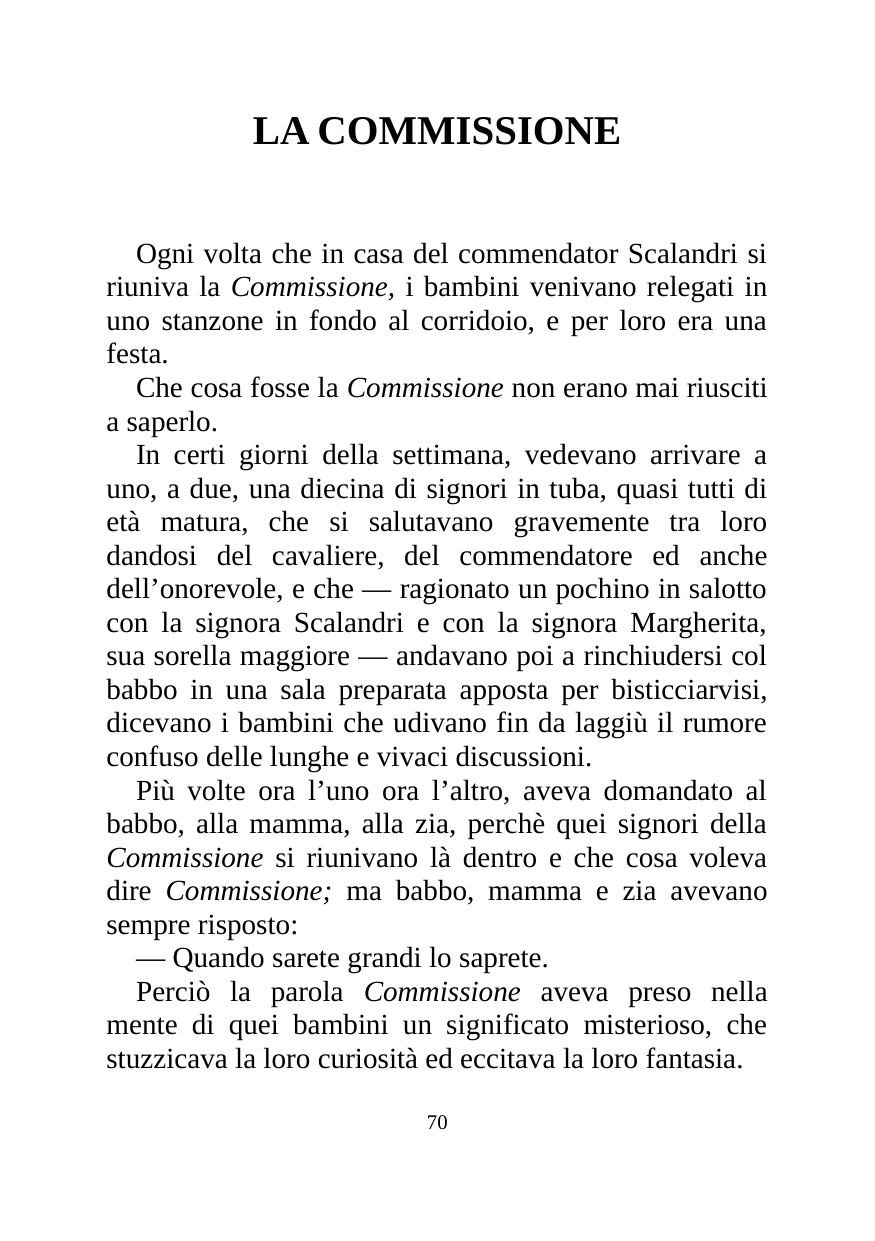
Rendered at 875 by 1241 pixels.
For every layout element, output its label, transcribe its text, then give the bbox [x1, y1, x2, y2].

text Ogni volta che in casa del commendator Scalandri si riuniva la Commissione, i bambini venivano relegati in uno stanzone in fondo al corridoio, e per loro era una festa. [106, 236, 768, 370]
text Che cosa fosse la Commissione non erano mai riusciti a saperlo. [106, 370, 768, 437]
text Perciò la parola Commissione aveva preso nella mente di quei bambini un significato misterioso, che stuzzicava la loro curiosità ed eccitava la loro fantasia. [106, 974, 768, 1074]
subtitle LA COMMISSIONE [106, 106, 768, 153]
text In certi giorni della settimana, vedevano arrivare a uno, a due, una diecina di signori in tuba, quasi tutti di età matura, che si salutavano gravemente tra loro dandosi del cavaliere, del commendatore ed anche dell’onorevole, e che — ragionato un pochino in salotto con la signora Scalandri e con la signora Margherita, sua sorella maggiore — andavano poi a rinchiudersi col babbo in una sala preparata apposta per bisticciarvisi, dicevano i bambini che udivano fin da laggiù il rumore confuso delle lunghe e vivaci discussioni. [106, 437, 768, 773]
text — Quando sarete grandi lo saprete. [106, 940, 768, 974]
text Più volte ora l’uno ora l’altro, aveva domandato al babbo, alla mamma, alla zia, perchè quei signori della Commissione si riunivano là dentro e che cosa voleva dire Commissione; ma babbo, mamma e zia avevano sempre risposto: [106, 773, 768, 940]
